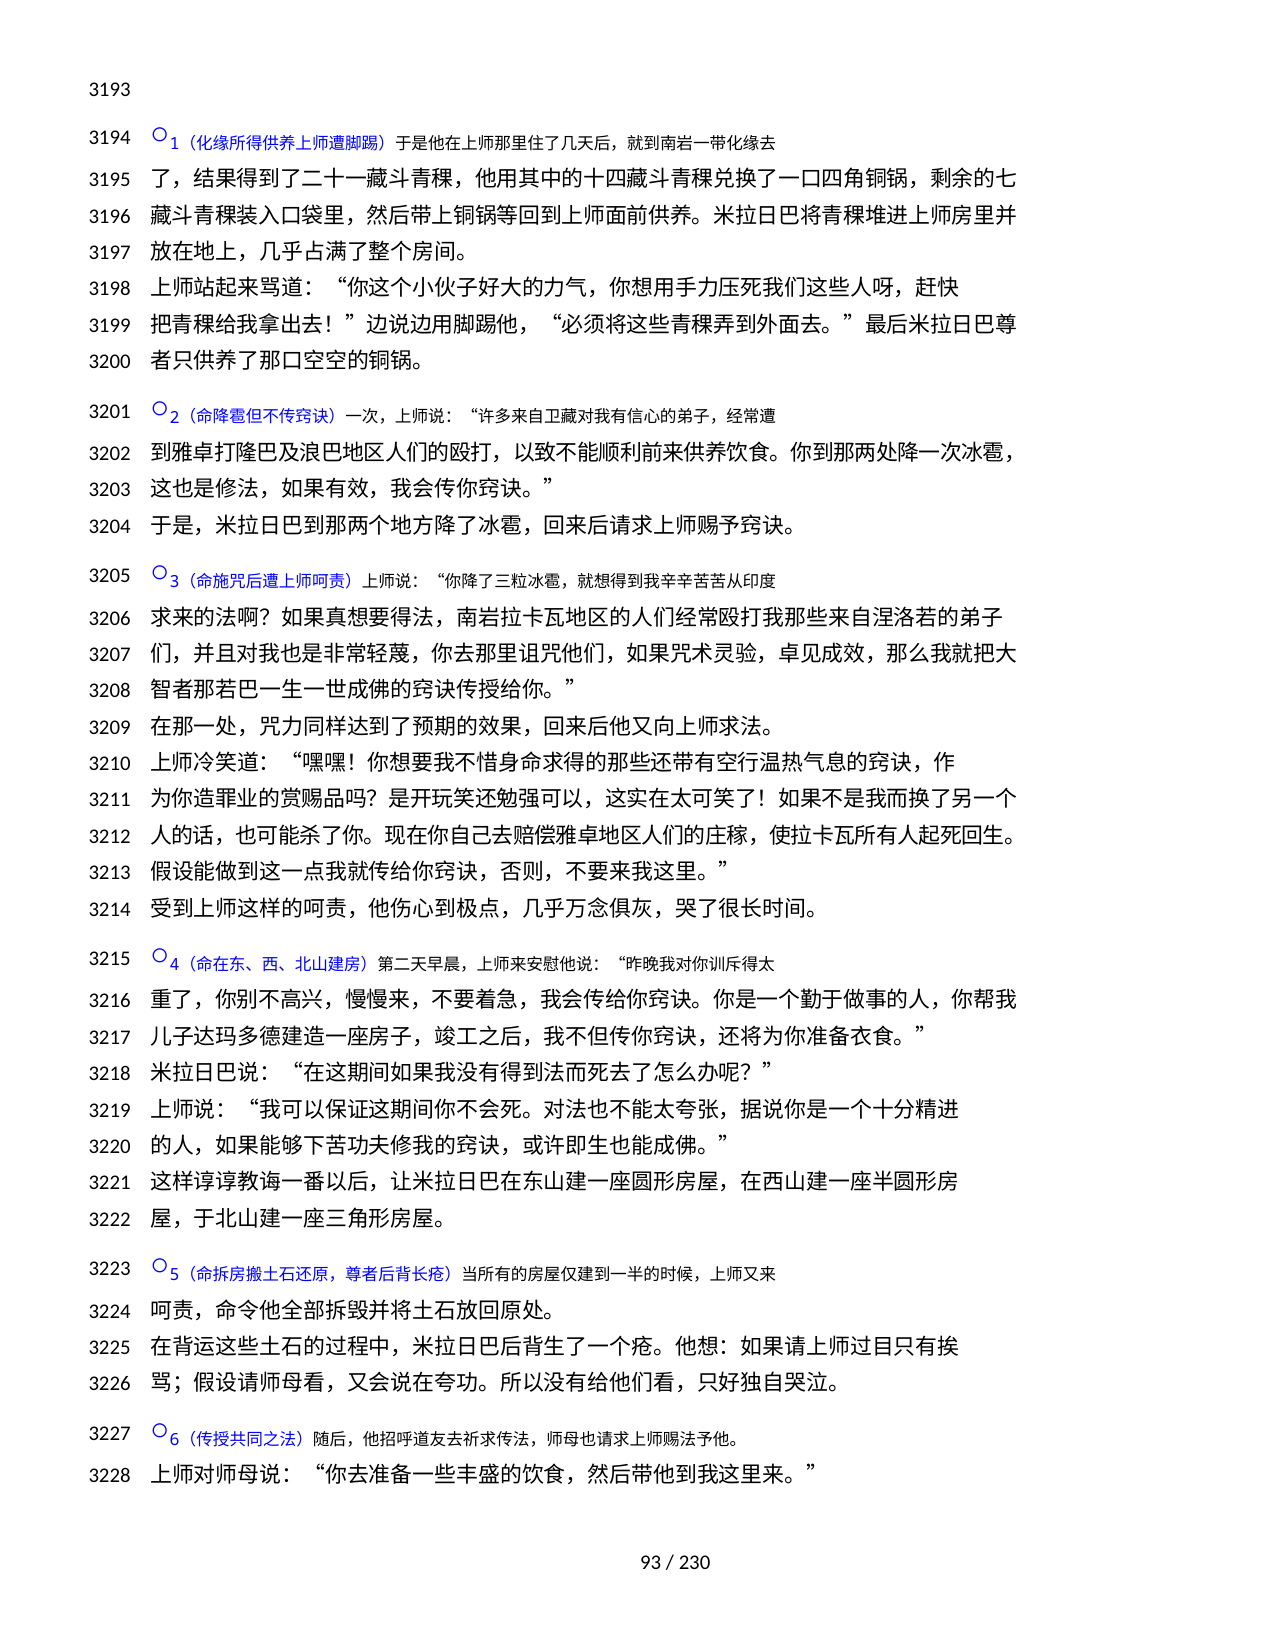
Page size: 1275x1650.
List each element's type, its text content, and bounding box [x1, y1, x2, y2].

text 上师说：“我可以保证这期间你不会死。对法也不能太夸张，据说你是一个十分精进 [150, 1092, 1200, 1123]
text 上师站起来骂道：“你这个小伙子好大的力气，你想用手力压死我们这些人呀，赶快 [150, 270, 1200, 302]
text 了，结果得到了二十一藏斗青稞，他用其中的十四藏斗青稞兑换了一口四角铜锅，剩余的七 [150, 161, 1200, 193]
text ○1（化缘所得供养上师遭脚踢）于是他在上师那里住了几天后，就到南岩一带化缘去 [150, 106, 1200, 154]
text 受到上师这样的呵责，他伤心到极点，几乎万念俱灰，哭了很长时间。 [150, 891, 1200, 922]
text 到雅卓打隆巴及浪巴地区人们的殴打，以致不能顺利前来供养饮食。你到那两处降一次冰雹， [150, 435, 1200, 467]
text 上师对师母说：“你去准备一些丰盛的饮食，然后带他到我这里来。” [150, 1457, 1200, 1489]
text 上师冷笑道：“嘿嘿！你想要我不惜身命求得的那些还带有空行温热气息的窍诀，作 [150, 745, 1200, 777]
text 者只供养了那口空空的铜锅。 [150, 343, 1200, 375]
text 这也是修法，如果有效，我会传你窍诀。” [150, 471, 1200, 503]
text 在那一处，咒力同样达到了预期的效果，回来后他又向上师求法。 [150, 709, 1200, 740]
text 在背运这些土石的过程中，米拉日巴后背生了一个疮。他想：如果请上师过目只有挨 [150, 1329, 1200, 1361]
text 重了，你别不高兴，慢慢来，不要着急，我会传给你窍诀。你是一个勤于做事的人，你帮我 [150, 982, 1200, 1014]
text ○3（命施咒后遭上师呵责）上师说：“你降了三粒冰雹，就想得到我辛辛苦苦从印度 [150, 544, 1200, 592]
text 藏斗青稞装入口袋里，然后带上铜锅等回到上师面前供养。米拉日巴将青稞堆进上师房里并 [150, 198, 1200, 229]
text ○6（传授共同之法）随后，他招呼道友去祈求传法，师母也请求上师赐法予他。 [150, 1402, 1200, 1450]
text 呵责，命令他全部拆毁并将土石放回原处。 [150, 1293, 1200, 1324]
text 这样谆谆教诲一番以后，让米拉日巴在东山建一座圆形房屋，在西山建一座半圆形房 [150, 1164, 1200, 1196]
text 为你造罪业的赏赐品吗？是开玩笑还勉强可以，这实在太可笑了！如果不是我而换了另一个 [150, 781, 1200, 813]
text 智者那若巴一生一世成佛的窍诀传授给你。” [150, 672, 1200, 704]
text 人的话，也可能杀了你。现在你自己去赔偿雅卓地区人们的庄稼，使拉卡瓦所有人起死回生。 [150, 818, 1200, 849]
text 米拉日巴说：“在这期间如果我没有得到法而死去了怎么办呢？” [150, 1055, 1200, 1087]
text ○5（命拆房搬土石还原，尊者后背长疮）当所有的房屋仅建到一半的时候，上师又来 [150, 1237, 1200, 1285]
text 的人，如果能够下苦功夫修我的窍诀，或许即生也能成佛。” [150, 1128, 1200, 1159]
text ○4（命在东、西、北山建房）第二天早晨，上师来安慰他说：“昨晚我对你训斥得太 [150, 927, 1200, 975]
text 儿子达玛多德建造一座房子，竣工之后，我不但传你窍诀，还将为你准备衣食。” [150, 1019, 1200, 1051]
text 们，并且对我也是非常轻蔑，你去那里诅咒他们，如果咒术灵验，卓见成效，那么我就把大 [150, 636, 1200, 668]
text 放在地上，几乎占满了整个房间。 [150, 234, 1200, 266]
text 屋，于北山建一座三角形房屋。 [150, 1201, 1200, 1232]
text ○2（命降雹但不传窍诀）一次，上师说：“许多来自卫藏对我有信心的弟子，经常遭 [150, 379, 1200, 428]
text 假设能做到这一点我就传给你窍诀，否则，不要来我这里。” [150, 854, 1200, 886]
text 于是，米拉日巴到那两个地方降了冰雹，回来后请求上师赐予窍诀。 [150, 508, 1200, 539]
text 求来的法啊？如果真想要得法，南岩拉卡瓦地区的人们经常殴打我那些来自涅洛若的弟子 [150, 600, 1200, 631]
text 骂；假设请师母看，又会说在夸功。所以没有给他们看，只好独自哭泣。 [150, 1365, 1200, 1397]
text 把青稞给我拿出去！”边说边用脚踢他，“必须将这些青稞弄到外面去。”最后米拉日巴尊 [150, 307, 1200, 338]
